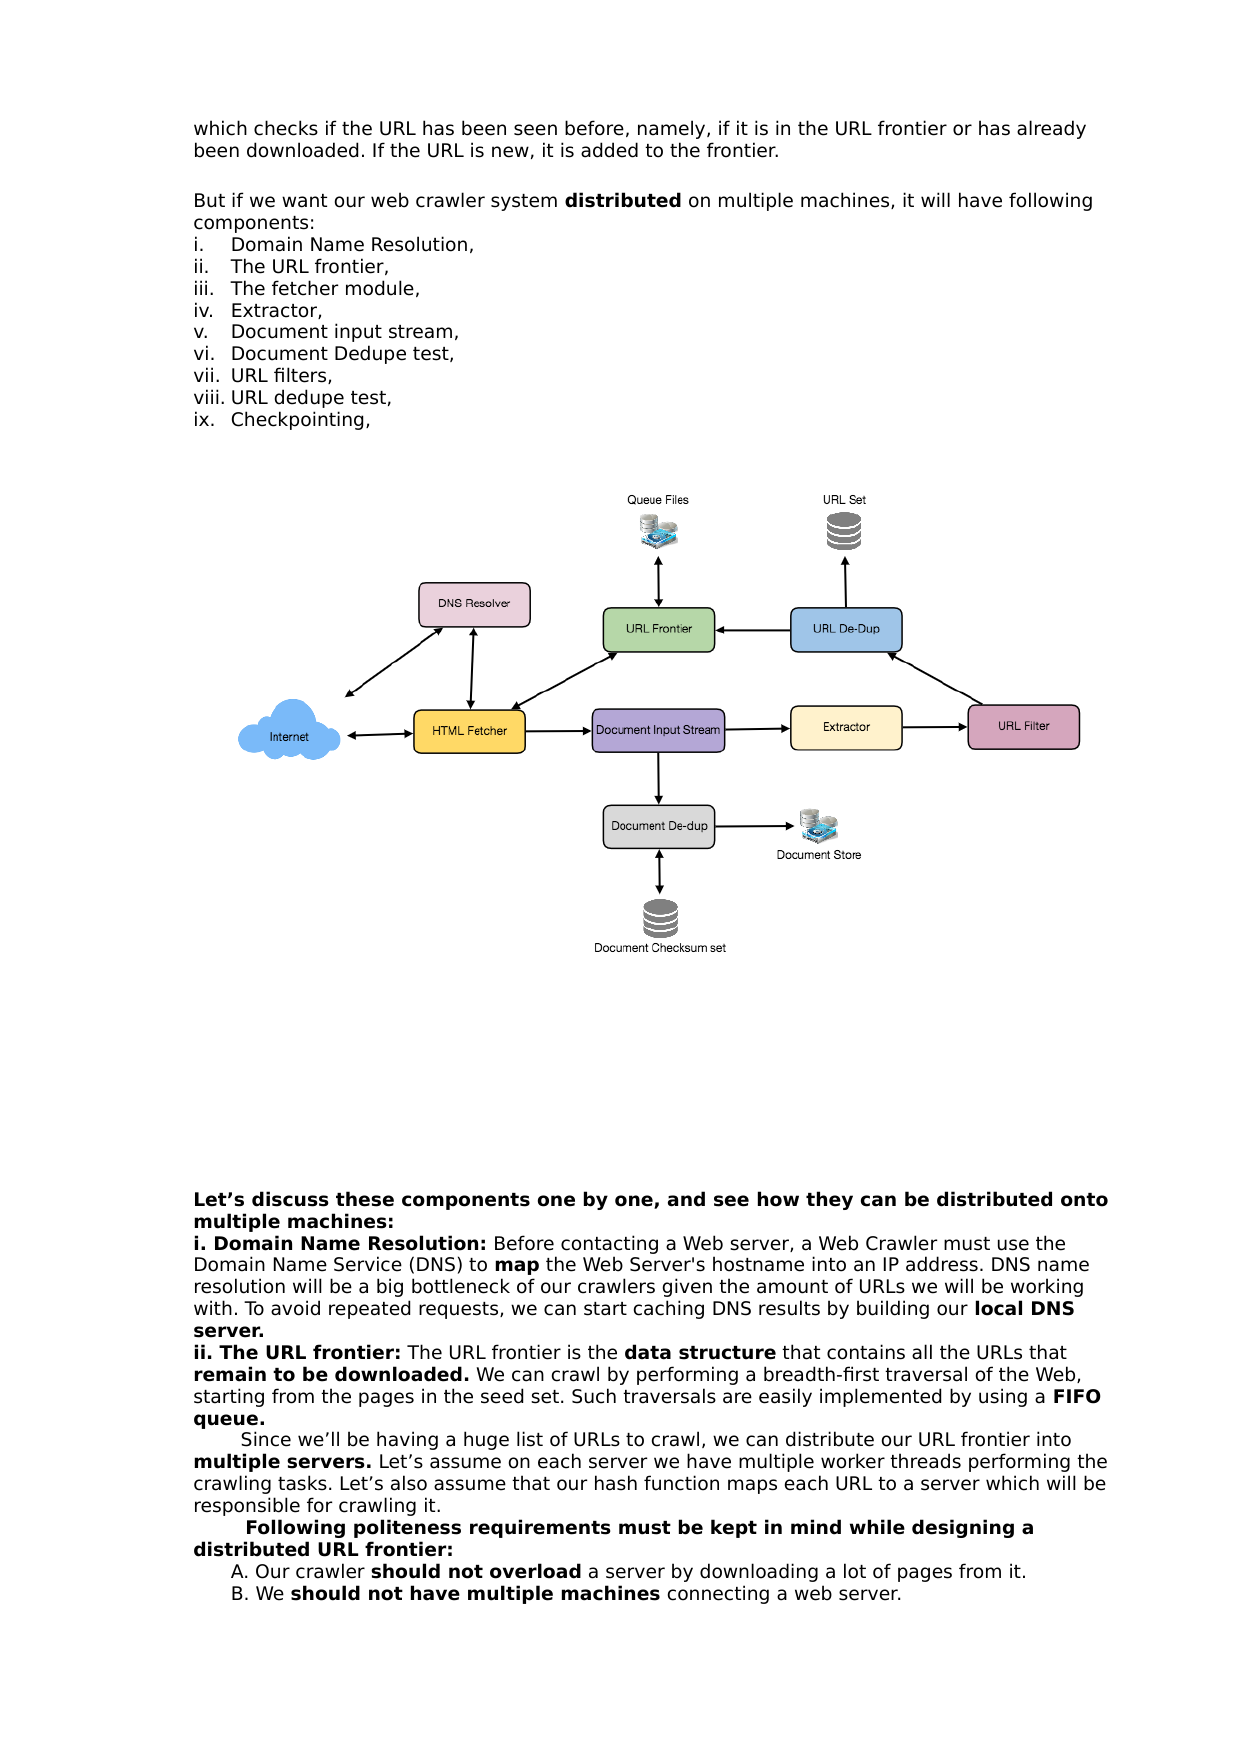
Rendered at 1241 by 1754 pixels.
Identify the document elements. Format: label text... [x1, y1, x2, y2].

list Following politeness requirements must be kept in mind while designing a distributed URL frontier: [156, 1517, 1122, 1561]
list ii. The URL frontier: The URL frontier is the data structure that contains all the URLs that remain to be downloaded. We can crawl by performing a breadth-first traversal of the Web, starting from the pages in the seed set. Such traversals are easily implemented by using a FIFO queue. [156, 1342, 1122, 1429]
list Domain Name Resolution, [193, 234, 1122, 256]
list i. Domain Name Resolution: Before contacting a Web server, a Web Crawler must use the Domain Name Service (DNS) to map the Web Server's hostname into an IP address. DNS name resolution will be a big bottleneck of our crawlers given the amount of URLs we will be working with. To avoid repeated requests, we can start caching DNS results by building our local DNS server. [156, 1232, 1122, 1342]
list Document Dedupe test, [193, 343, 1122, 365]
list Extractor, [193, 299, 1122, 321]
list B. We should not have multiple machines connecting a web server. [193, 1582, 1122, 1604]
list But if we want our web crawler system distributed on multiple machines, it will have following components: [156, 190, 1122, 234]
picture [218, 456, 1088, 987]
list The fetcher module, [193, 278, 1122, 299]
list Document input stream, [193, 321, 1122, 343]
list Let’s discuss these components one by one, and see how they can be distributed onto multiple machines: [156, 1189, 1122, 1232]
list Since we’ll be having a huge list of URLs to crawl, we can distribute our URL frontier into multiple servers. Let’s assume on each server we have multiple worker threads performing the crawling tasks. Let’s also assume that our hash function maps each URL to a server which will be responsible for crawling it. [156, 1429, 1122, 1517]
list which checks if the URL has been seen before, namely, if it is in the URL frontier or has already been downloaded. If the URL is new, it is added to the frontier. [156, 118, 1122, 162]
list URL filters, [193, 365, 1122, 387]
list Checkpointing, [193, 409, 1122, 431]
list The URL frontier, [193, 256, 1122, 278]
list A. Our crawler should not overload a server by downloading a lot of pages from it. [193, 1561, 1122, 1582]
list URL dedupe test, [193, 387, 1122, 409]
